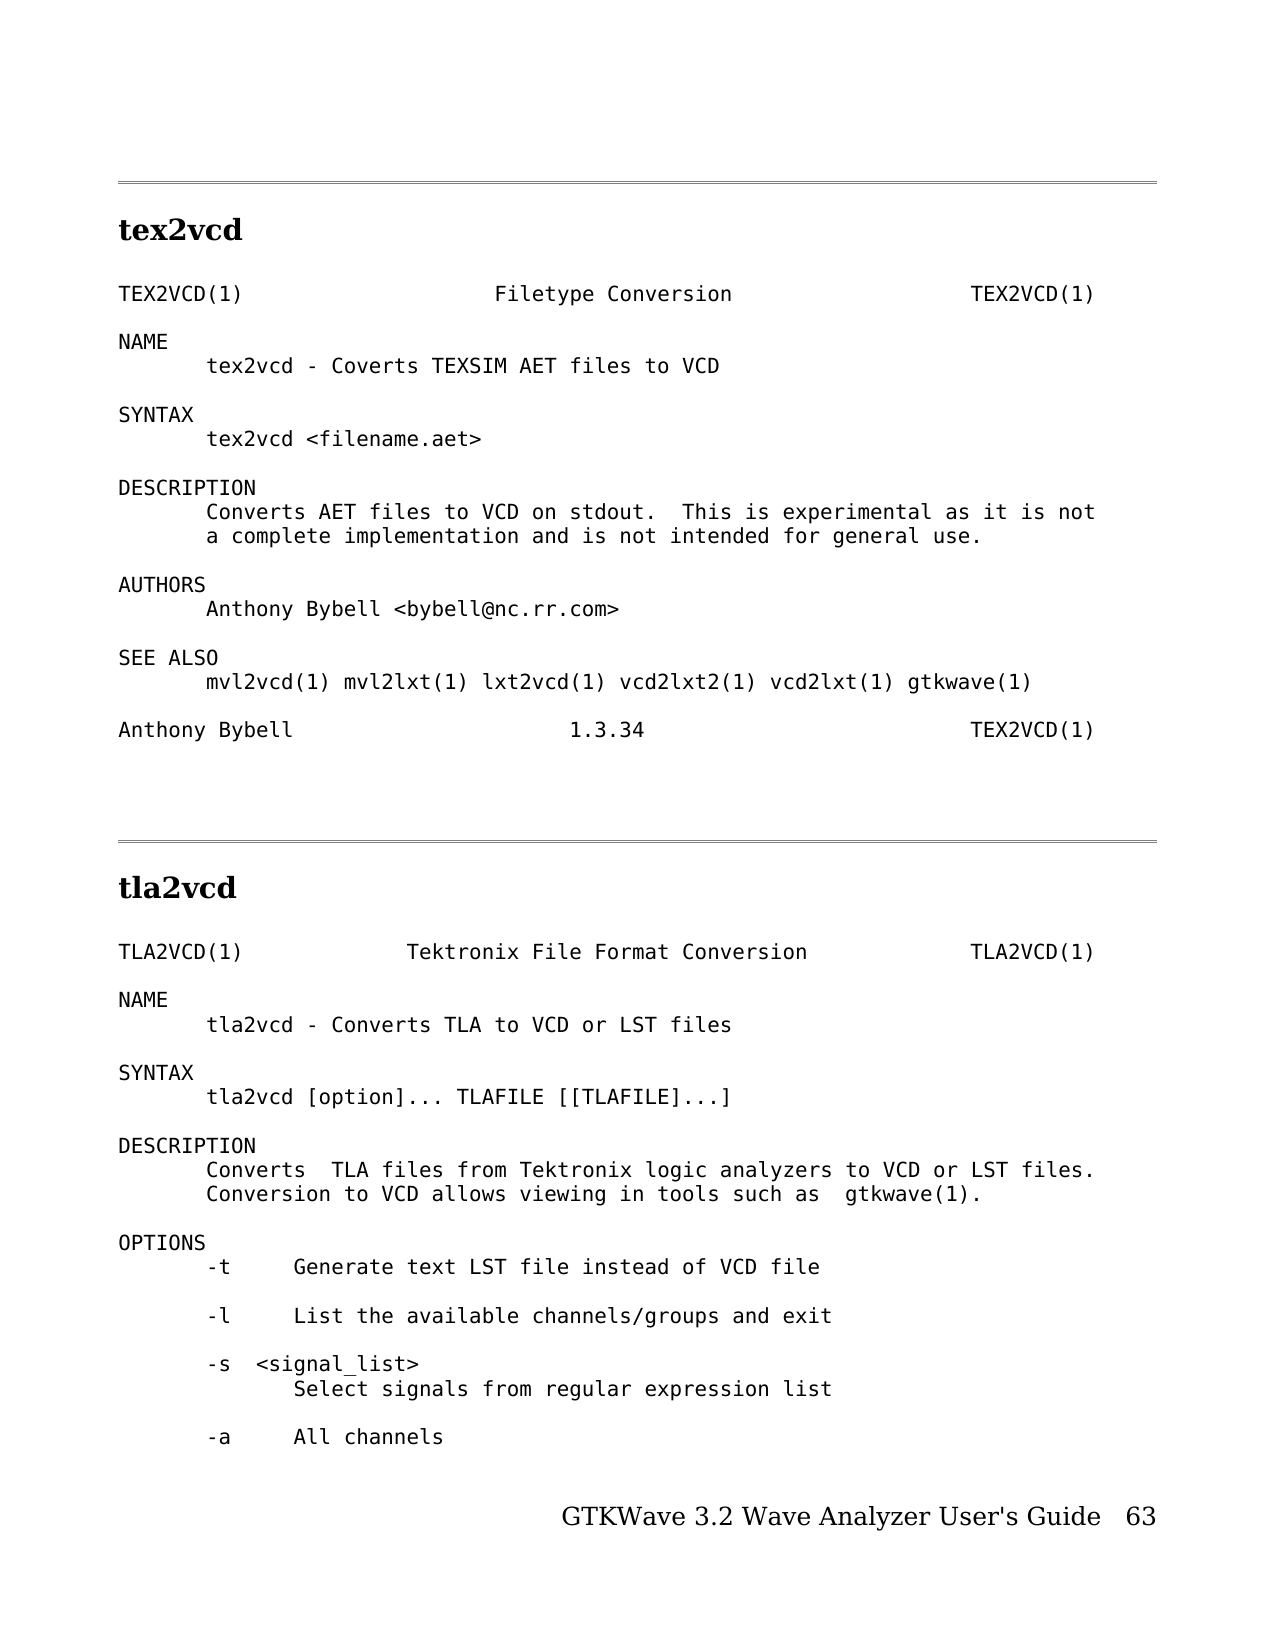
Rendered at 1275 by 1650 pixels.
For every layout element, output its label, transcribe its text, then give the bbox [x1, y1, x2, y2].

text AUTHORS [118, 573, 1157, 597]
text SYNTAX [118, 1061, 1157, 1085]
text NAME [118, 330, 1157, 354]
text a complete implementation and is not intended for general use. [118, 524, 1157, 548]
text -l List the available channels/groups and exit [118, 1304, 1157, 1328]
text mvl2vcd(1) mvl2lxt(1) lxt2vcd(1) vcd2lxt2(1) vcd2lxt(1) gtkwave(1) [118, 670, 1157, 694]
text Anthony Bybell <bybell@nc.rr.com> [118, 597, 1157, 621]
text -t Generate text LST file instead of VCD file [118, 1255, 1157, 1279]
text -a All channels [118, 1425, 1157, 1449]
text Converts AET files to VCD on stdout. This is experimental as it is not [118, 500, 1157, 524]
text Anthony Bybell 1.3.34 TEX2VCD(1) [118, 718, 1157, 743]
text -s <signal_list> [118, 1352, 1157, 1377]
text SEE ALSO [118, 646, 1157, 670]
text SYNTAX [118, 403, 1157, 427]
text TEX2VCD(1) Filetype Conversion TEX2VCD(1) [118, 282, 1157, 306]
text tla2vcd [118, 872, 1157, 906]
text tla2vcd - Converts TLA to VCD or LST files [118, 1013, 1157, 1037]
text Select signals from regular expression list [118, 1377, 1157, 1401]
text tex2vcd [118, 213, 1157, 247]
text tex2vcd <filename.aet> [118, 427, 1157, 451]
text tla2vcd [option]... TLAFILE [[TLAFILE]...] [118, 1085, 1157, 1110]
text DESCRIPTION [118, 1134, 1157, 1158]
text Conversion to VCD allows viewing in tools such as gtkwave(1). [118, 1182, 1157, 1207]
text Converts TLA files from Tektronix logic analyzers to VCD or LST files. [118, 1158, 1157, 1182]
text OPTIONS [118, 1231, 1157, 1255]
text TLA2VCD(1) Tektronix File Format Conversion TLA2VCD(1) [118, 940, 1157, 964]
text tex2vcd - Coverts TEXSIM AET files to VCD [118, 354, 1157, 379]
text NAME [118, 988, 1157, 1013]
text DESCRIPTION [118, 476, 1157, 500]
